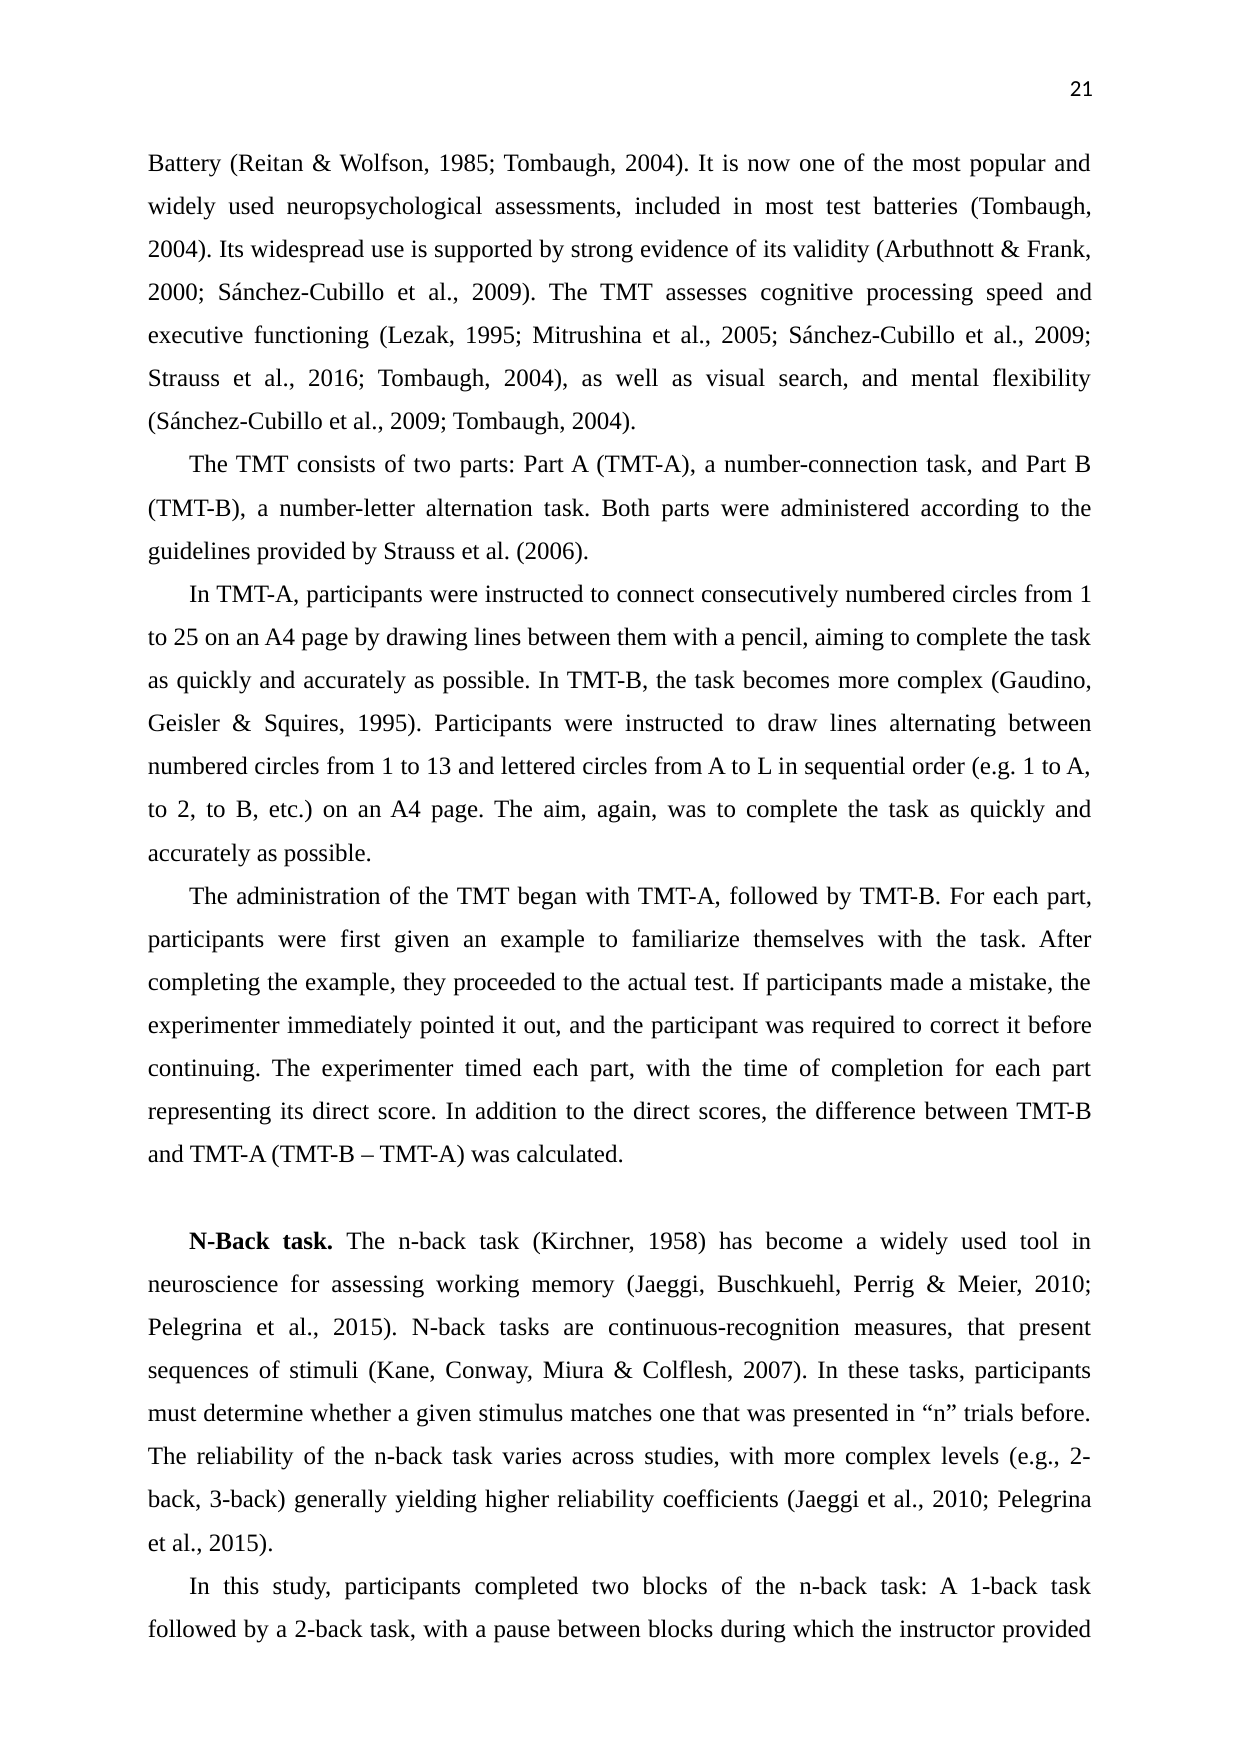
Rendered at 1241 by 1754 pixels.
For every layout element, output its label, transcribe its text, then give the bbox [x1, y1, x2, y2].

text In TMT-A, participants were instructed to connect consecutively numbered circles from 1 to 25 on an A4 page by drawing lines between them with a pencil, aiming to complete the task as quickly and accurately as possible. In TMT-B, the task becomes more complex (Gaudino, Geisler & Squires, 1995). Participants were instructed to draw lines alternating between numbered circles from 1 to 13 and lettered circles from A to L in sequential order (e.g. 1 to A, to 2, to B, etc.) on an A4 page. The aim, again, was to complete the task as quickly and accurately as possible. [148, 579, 1093, 866]
text The TMT consists of two parts: Part A (TMT-A), a number-connection task, and Part B (TMT-B), a number-letter alternation task. Both parts were administered according to the guidelines provided by Strauss et al. (2006). [148, 449, 1093, 564]
text The administration of the TMT began with TMT-A, followed by TMT-B. For each part, participants were first given an example to familiarize themselves with the task. After completing the example, they proceeded to the actual test. If participants made a mistake, the experimenter immediately pointed it out, and the participant was required to correct it before continuing. The experimenter timed each part, with the time of completion for each part representing its direct score. In addition to the direct scores, the difference between TMT-B and TMT-A (TMT-B – TMT-A) was calculated. [148, 881, 1093, 1168]
text In this study, participants completed two blocks of the n-back task: A 1-back task followed by a 2-back task, with a pause between blocks during which the instructor provided [148, 1571, 1093, 1643]
text N-Back task. The n-back task (Kirchner, 1958) has become a widely used tool in neuroscience for assessing working memory (Jaeggi, Buschkuehl, Perrig & Meier, 2010; Pelegrina et al., 2015). N-back tasks are continuous-recognition measures, that present sequences of stimuli (Kane, Conway, Miura & Colflesh, 2007). In these tasks, participants must determine whether a given stimulus matches one that was presented in “n” trials before. The reliability of the n-back task varies across studies, with more complex levels (e.g., 2-back, 3-back) generally yielding higher reliability coefficients (Jaeggi et al., 2010; Pelegrina et al., 2015). [148, 1226, 1093, 1556]
text Battery (Reitan & Wolfson, 1985; Tombaugh, 2004). It is now one of the most popular and widely used neuropsychological assessments, included in most test batteries (Tombaugh, 2004). Its widespread use is supported by strong evidence of its validity (Arbuthnott & Frank, 2000; Sánchez-Cubillo et al., 2009). The TMT assesses cognitive processing speed and executive functioning (Lezak, 1995; Mitrushina et al., 2005; Sánchez-Cubillo et al., 2009; Strauss et al., 2016; Tombaugh, 2004), as well as visual search, and mental flexibility (Sánchez-Cubillo et al., 2009; Tombaugh, 2004). [148, 148, 1093, 435]
